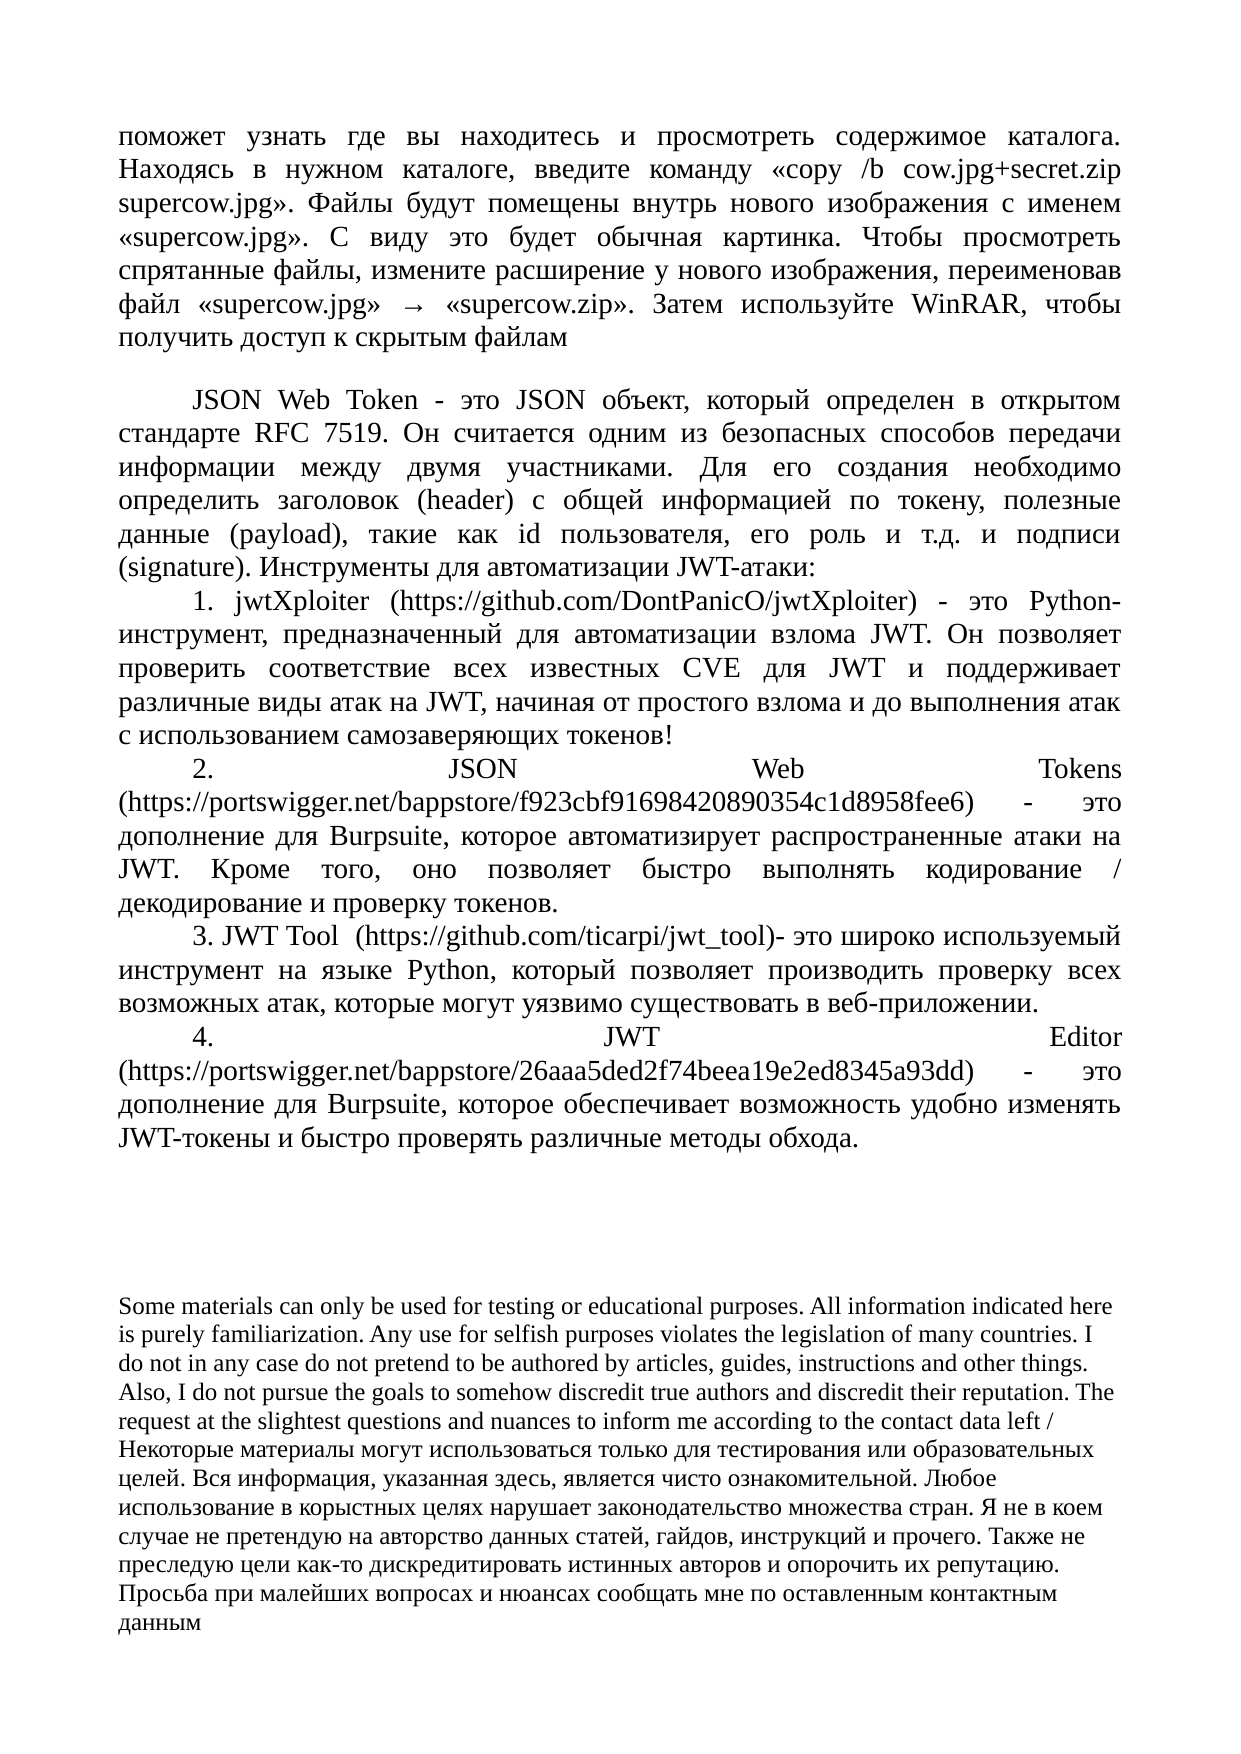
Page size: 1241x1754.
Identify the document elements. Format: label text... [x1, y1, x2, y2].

text поможет узнать где вы находитесь и просмотреть содержимое каталога. Находясь в нужном каталоге, введите команду «copy /b сow.jpg+secret.zip supercow.jpg». Файлы будут помещены внутрь нового изображения с именем «supercow.jpg». С виду это будет обычная картинка. Чтобы просмотреть спрятанные файлы, измените расширение у нового изображения, переименовав файл «supercow.jpg» → «supercow.zip». Затем используйте WinRAR, чтобы получить доступ к скрытым файлам [118, 118, 1122, 353]
text 1. jwtXploiter (https://github.com/DontPanicO/jwtXploiter) - это Python-инструмент, предназначенный для автоматизации взлома JWT. Он позволяет проверить соответствие всех известных CVE для JWT и поддерживает различные виды атак на JWT, начиная от простого взлома и до выполнения атак с использованием самозаверяющих токенов! [118, 583, 1122, 751]
text JSON Web Token - это JSON объект, который определен в открытом стандарте RFC 7519. Он считается одним из безопасных способов передачи информации между двумя участниками. Для его создания необходимо определить заголовок (header) с общей информацией по токену, полезные данные (payload), такие как id пользователя, его роль и т.д. и подписи (signature). Инструменты для автоматизации JWT-атаки: [118, 382, 1122, 583]
text 2. JSON Web Tokens (https://portswigger.net/bappstore/f923cbf91698420890354c1d8958fee6) - это дополнение для Burpsuite, которое автоматизирует распространенные атаки на JWT. Кроме того, оно позволяет быстро выполнять кодирование / декодирование и проверку токенов. [118, 751, 1122, 918]
text 3. JWT Tool (https://github.com/ticarpi/jwt_tool)- это широко используемый инструмент на языке Python, который позволяет производить проверку всех возможных атак, которые могут уязвимо существовать в веб-приложении. [118, 918, 1122, 1019]
text 4. JWT Editor (https://portswigger.net/bappstore/26aaa5ded2f74beea19e2ed8345a93dd) - это дополнение для Burpsuite, которое обеспечивает возможность удобно изменять JWT-токены и быстро проверять различные методы обхода. [118, 1019, 1122, 1153]
